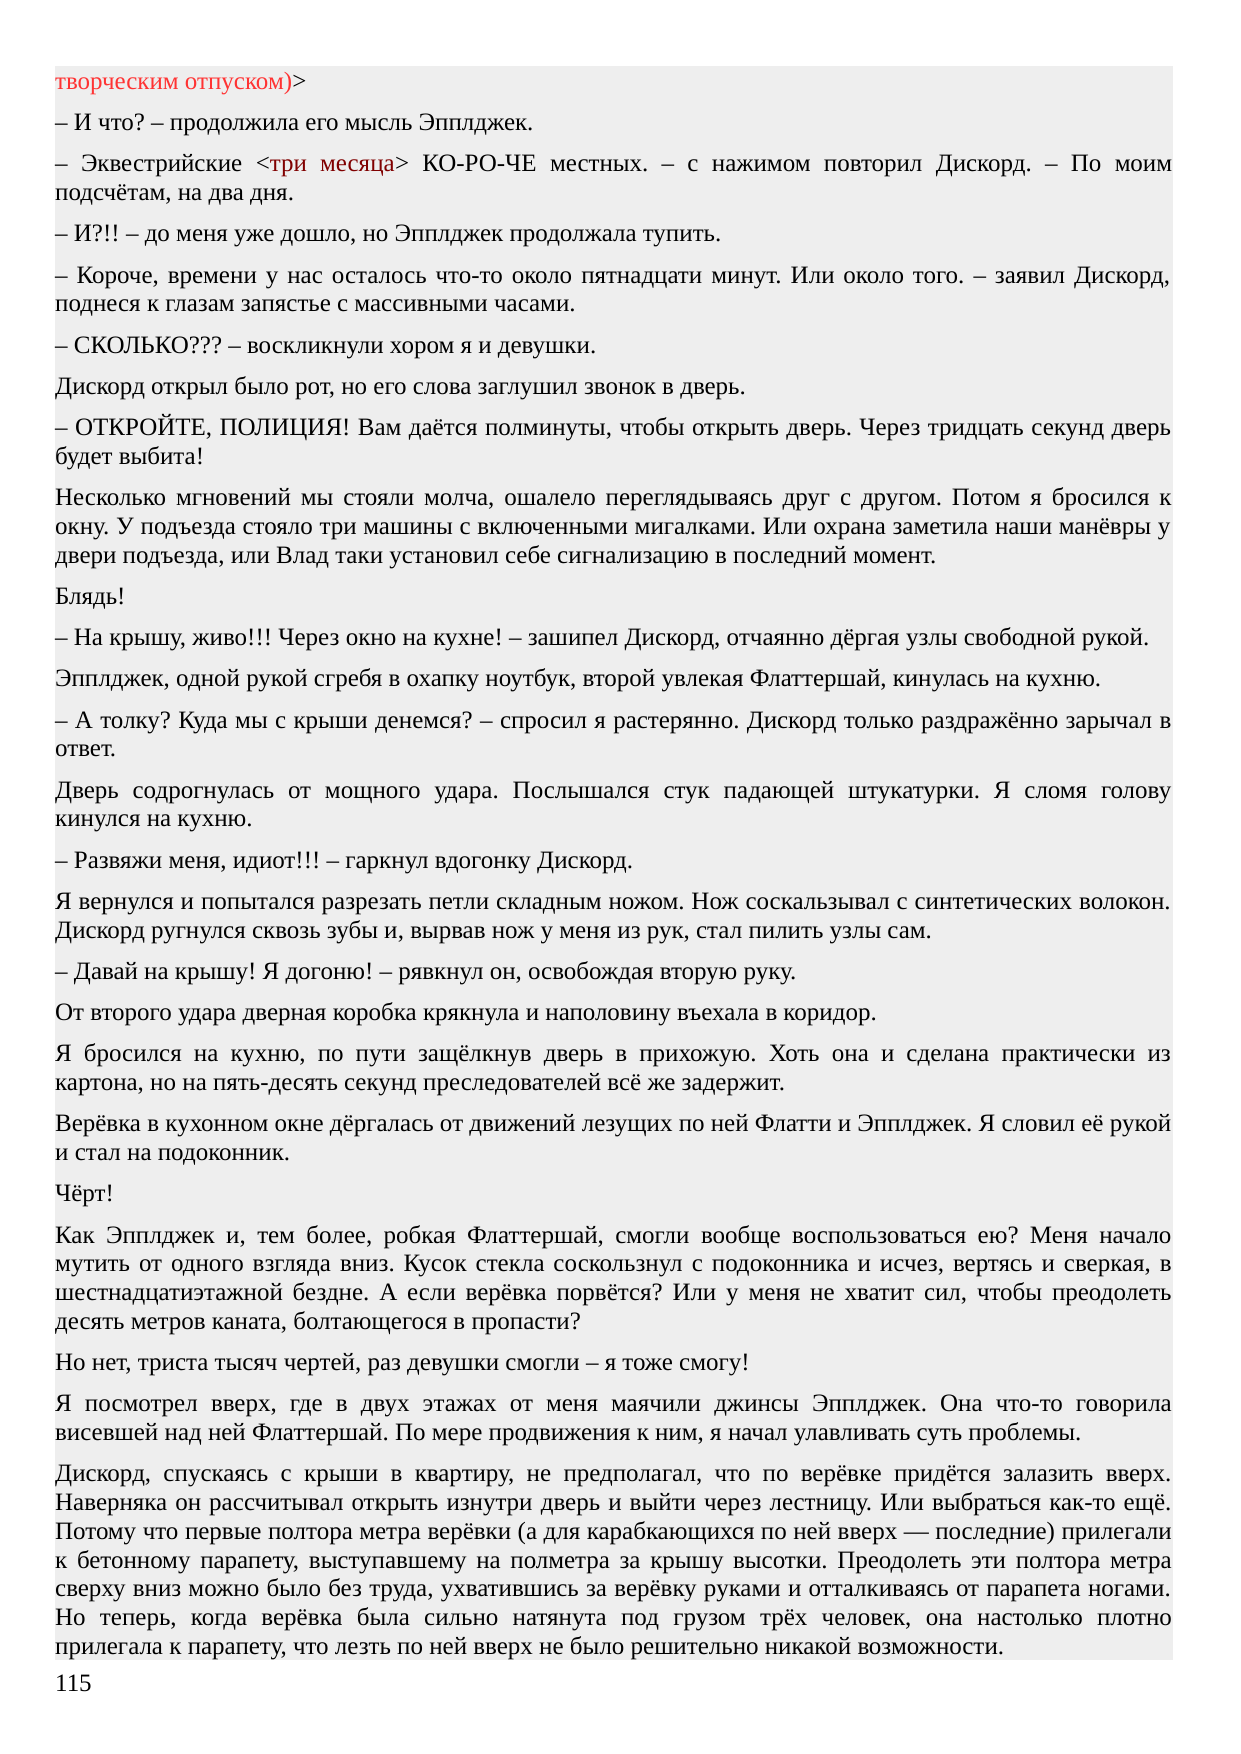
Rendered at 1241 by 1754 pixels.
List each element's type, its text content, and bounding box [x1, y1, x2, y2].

text Я вернулся и попытался разрезать петли складным ножом. Нож соскальзывал с синтетических волокон. Дискорд ругнулся сквозь зубы и, вырвав нож у меня из рук, стал пилить узлы сам. [55, 886, 1173, 943]
text От второго удара дверная коробка крякнула и наполовину въехала в коридор. [55, 997, 1173, 1026]
text Дверь содрогнулась от мощного удара. Послышался стук падающей штукатурки. Я сломя голову кинулся на кухню. [55, 775, 1173, 832]
text – Давай на крышу! Я догоню! – рявкнул он, освобождая вторую руку. [55, 956, 1173, 985]
text Я бросился на кухню, по пути защёлкнув дверь в прихожую. Хоть она и сделана практически из картона, но на пять-десять секунд преследователей всё же задержит. [55, 1038, 1173, 1096]
text – Развяжи меня, идиот!!! – гаркнул вдогонку Дискорд. [55, 845, 1173, 873]
text – А толку? Куда мы с крыши денемся? – спросил я растерянно. Дискорд только раздражённо зарычал в ответ. [55, 705, 1173, 762]
text творческим отпуском)> [55, 66, 1173, 95]
text – И?!! – до меня уже дошло, но Эпплджек продолжала тупить. [55, 218, 1173, 247]
text Несколько мгновений мы стояли молча, ошалело переглядываясь друг с другом. Потом я бросился к окну. У подъезда стояло три машины с включенными мигалками. Или охрана заметила наши манёвры у двери подъезда, или Влад таки установил себе сигнализацию в последний момент. [55, 482, 1173, 568]
text Эпплджек, одной рукой сгребя в охапку ноутбук, второй увлекая Флаттершай, кинулась на кухню. [55, 663, 1173, 692]
text Но нет, триста тысяч чертей, раз девушки смогли – я тоже смогу! [55, 1347, 1173, 1376]
text – И что? – продолжила его мысль Эпплджек. [55, 107, 1173, 136]
text Я посмотрел вверх, где в двух этажах от меня маячили джинсы Эпплджек. Она что-то говорила висевшей над ней Флаттершай. По мере продвижения к ним, я начал улавливать суть проблемы. [55, 1388, 1173, 1446]
text Дискорд открыл было рот, но его слова заглушил звонок в дверь. [55, 371, 1173, 400]
text Верёвка в кухонном окне дёргалась от движений лезущих по ней Флатти и Эпплджек. Я словил её рукой и стал на подоконник. [55, 1108, 1173, 1166]
text Блядь! [55, 581, 1173, 610]
text Чёрт! [55, 1178, 1173, 1207]
text – На крышу, живо!!! Через окно на кухне! – зашипел Дискорд, отчаянно дёргая узлы свободной рукой. [55, 622, 1173, 651]
text – СКОЛЬКО??? – воскликнули хором я и девушки. [55, 330, 1173, 358]
text Как Эпплджек и, тем более, робкая Флаттершай, смогли вообще воспользоваться ею? Меня начало мутить от одного взгляда вниз. Кусок стекла соскользнул с подоконника и исчез, вертясь и сверкая, в шестнадцатиэтажной бездне. А если верёвка порвётся? Или у меня не хватит сил, чтобы преодолеть десять метров каната, болтающегося в пропасти? [55, 1220, 1173, 1335]
text Дискорд, спускаясь с крыши в квартиру, не предполагал, что по верёвке придётся залазить вверх. Наверняка он рассчитывал открыть изнутри дверь и выйти через лестницу. Или выбраться как-то ещё. Потому что первые полтора метра верёвки (а для карабкающихся по ней вверх — последние) прилегали к бетонному парапету, выступавшему на полметра за крышу высотки. Преодолеть эти полтора метра сверху вниз можно было без труда, ухватившись за верёвку руками и отталкиваясь от парапета ногами. Но теперь, когда верёвка была сильно натянута под грузом трёх человек, она настолько плотно прилегала к парапету, что лезть по ней вверх не было решительно никакой возможности. [55, 1458, 1173, 1660]
text – Короче, времени у нас осталось что-то около пятнадцати минут. Или около того. – заявил Дискорд, поднеся к глазам запястье с массивными часами. [55, 260, 1173, 317]
text – ОТКРОЙТЕ, ПОЛИЦИЯ! Вам даётся полминуты, чтобы открыть дверь. Через тридцать секунд дверь будет выбита! [55, 412, 1173, 470]
text – Эквестрийские <три месяца> КО-РО-ЧЕ местных. – с нажимом повторил Дискорд. – По моим подсчётам, на два дня. [55, 148, 1173, 206]
